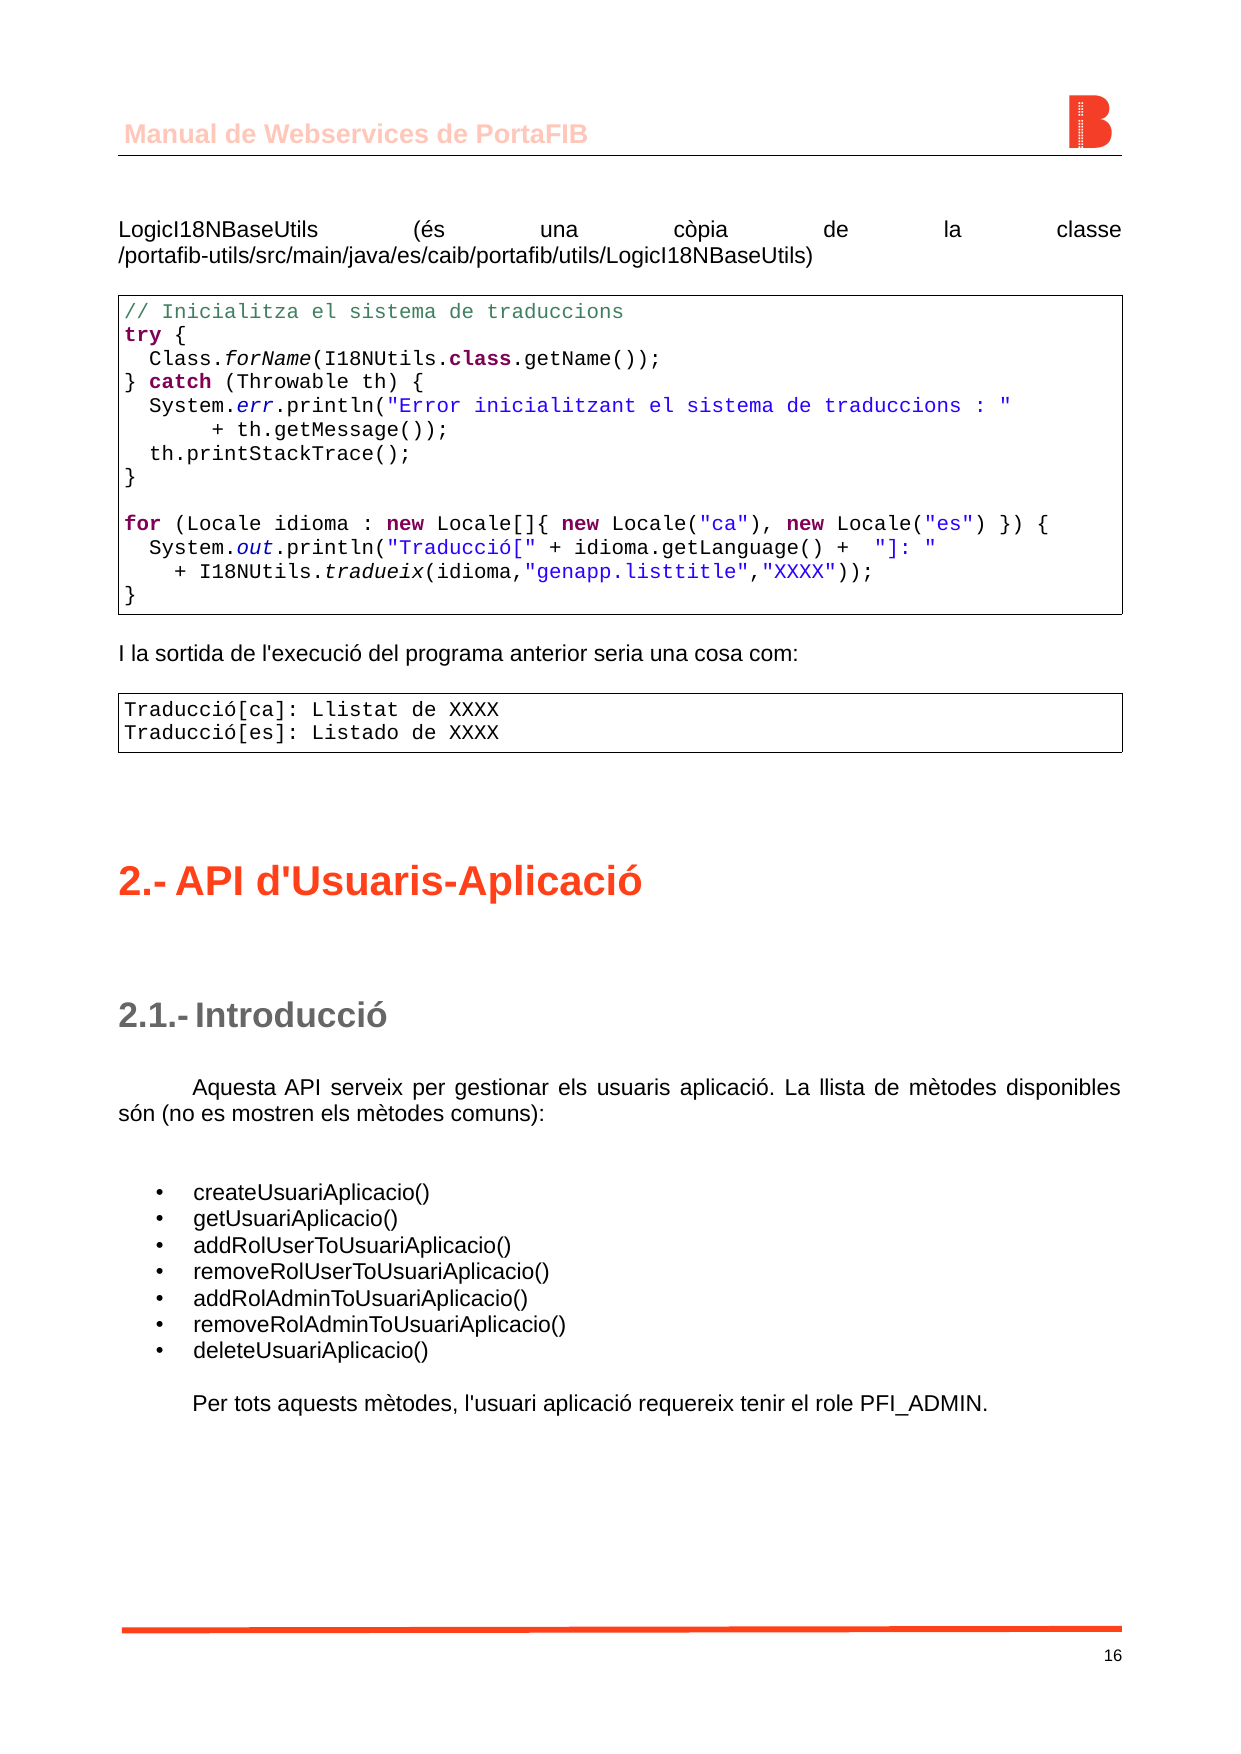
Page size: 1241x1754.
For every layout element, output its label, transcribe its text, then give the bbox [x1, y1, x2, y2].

list addRolAdminToUsuariAplicacio() [156, 1284, 1122, 1311]
table_header // Inicialitza el sistema de traduccions try { Class.forName(I18NUtils.class.getName()); } catch (Throwable th) { System.err.println("Error inicialitzant el sistema de traduccions : " + th.getMessage()); th.printStackTrace(); } for (Locale idioma : new Locale[]{ new Locale("ca"), new Locale("es") }) { System.out.println("Traducció[" + idioma.getLanguage() + "]: " + I18NUtils.tradueix(idioma,"genapp.listtitle","XXXX")); } [119, 296, 1122, 614]
text I la sortida de l'execució del programa anterior seria una cosa com: [118, 640, 1122, 667]
table_header Traducció[ca]: Llistat de XXXX Traducció[es]: Listado de XXXX [119, 694, 1122, 752]
list removeRolUserToUsuariAplicacio() [156, 1258, 1122, 1284]
list addRolUserToUsuariAplicacio() [156, 1232, 1122, 1258]
picture [1063, 94, 1117, 150]
text Aquesta API serveix per gestionar els usuaris aplicació. La llista de mètodes disponibles són (no es mostren els mètodes comuns): [118, 1074, 1122, 1126]
list getUsuariAplicacio() [156, 1205, 1122, 1232]
list removeRolAdminToUsuariAplicacio() [156, 1311, 1122, 1337]
subtitle Introducció [118, 994, 1122, 1035]
list createUsuariAplicacio() [156, 1179, 1122, 1205]
list deleteUsuariAplicacio() [156, 1337, 1122, 1363]
subtitle API d'Usuaris-Aplicació [118, 856, 1122, 904]
text Per tots aquests mètodes, l'usuari aplicació requereix tenir el role PFI_ADMIN. [118, 1390, 1122, 1416]
text LogicI18NBaseUtils (és una còpia de la classe /portafib-utils/src/main/java/es/caib/portafib/utils/LogicI18NBaseUtils) [118, 216, 1122, 268]
